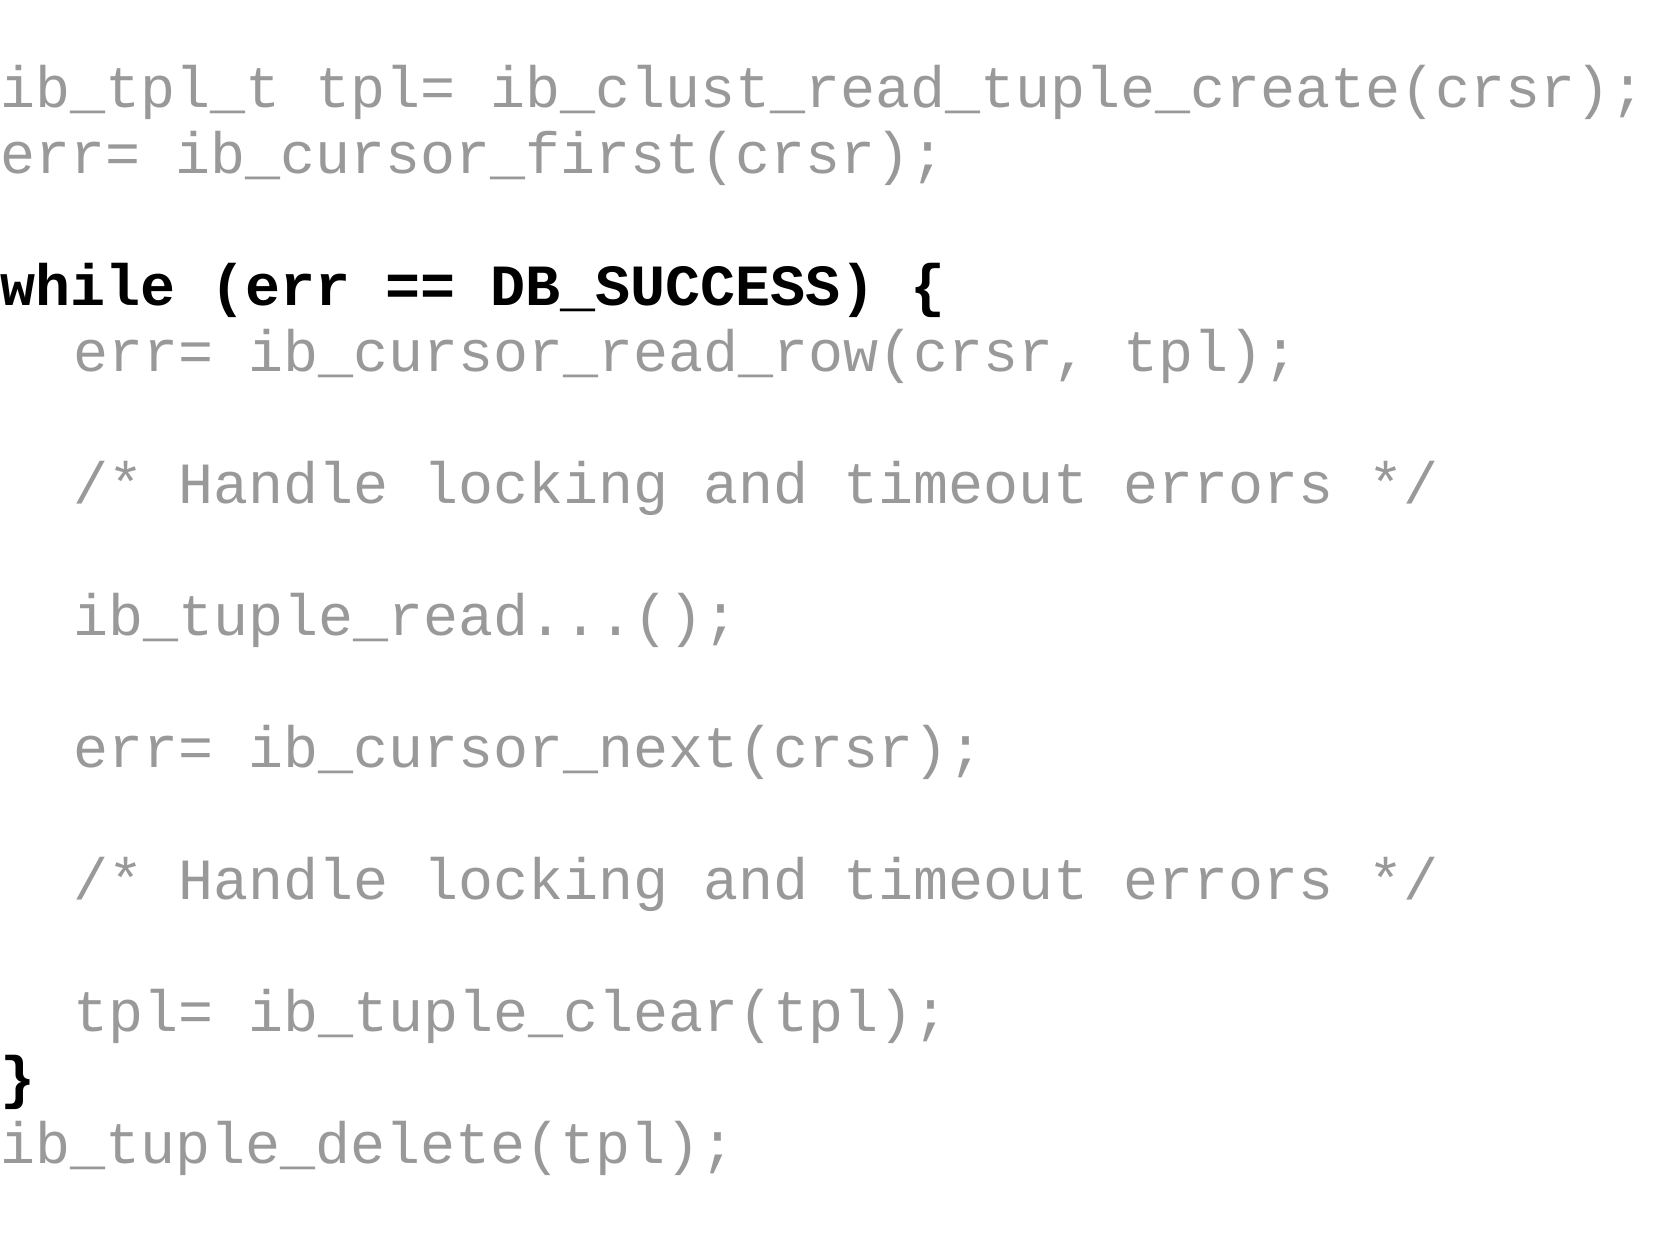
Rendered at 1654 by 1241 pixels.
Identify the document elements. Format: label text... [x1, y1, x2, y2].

title ib_tpl_t tpl= ib_clust_read_tuple_create(crsr); err= ib_cursor_first(crsr); while (err == DB_SUCCESS) { err= ib_cursor_read_row(crsr, tpl); /* Handle locking and timeout errors */ ib_tuple_read...(); err= ib_cursor_next(crsr); /* Handle locking and timeout errors */ tpl= ib_tuple_clear(tpl); } ib_tuple_delete(tpl); [0, 58, 1654, 1182]
